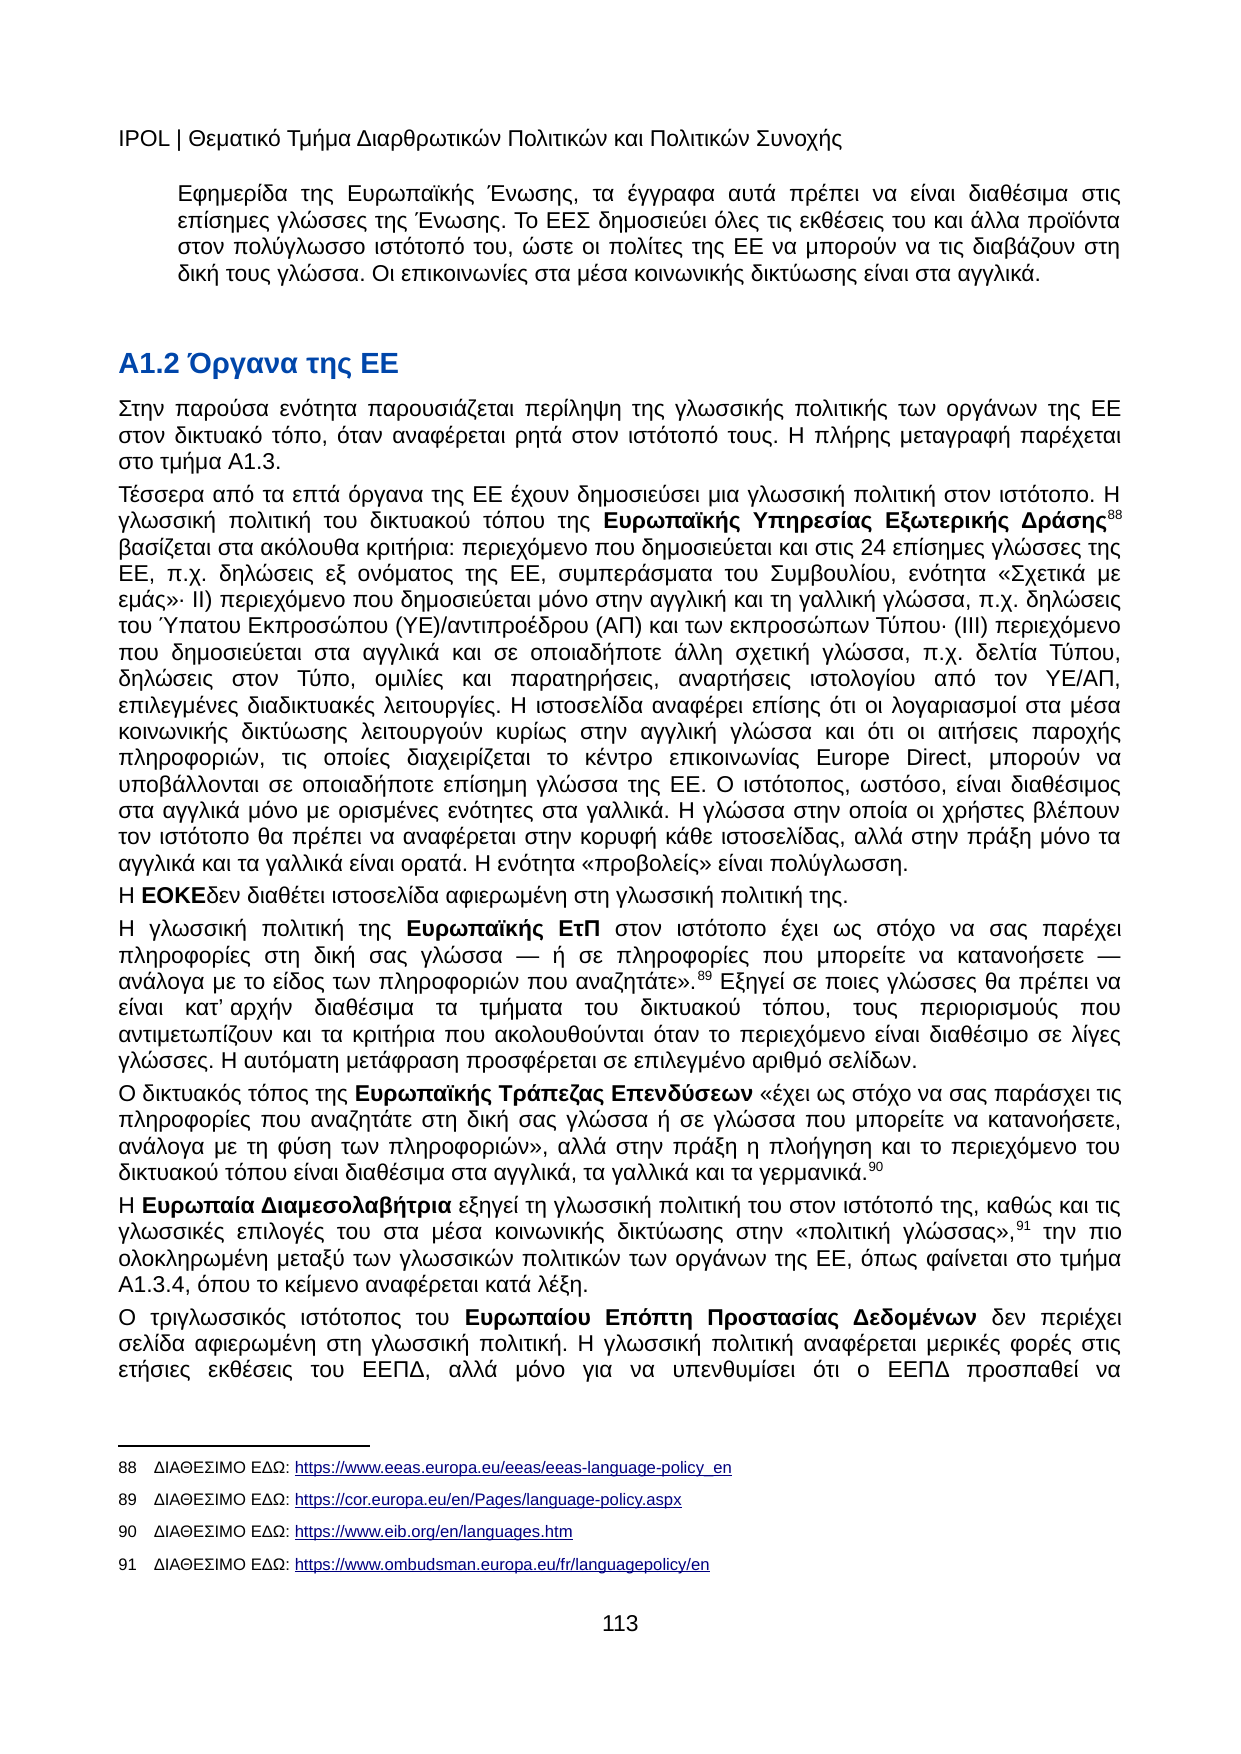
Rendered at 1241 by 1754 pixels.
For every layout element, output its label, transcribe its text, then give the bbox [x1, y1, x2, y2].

text Η γλωσσική πολιτική της Ευρωπαϊκής ΕτΠ στον ιστότοπο έχει ως στόχο να σας παρέχει πληροφορίες στη δική σας γλώσσα — ή σε πληροφορίες που μπορείτε να κατανοήσετε — ανάλογα με το είδος των πληροφοριών που αναζητάτε». Εξηγεί σε ποιες γλώσσες θα πρέπει να είναι κατ’ αρχήν διαθέσιμα τα τμήματα του δικτυακού τόπου, τους περιορισμούς που αντιμετωπίζουν και τα κριτήρια που ακολουθούνται όταν το περιεχόμενο είναι διαθέσιμο σε λίγες γλώσσες. Η αυτόματη μετάφραση προσφέρεται σε επιλεγμένο αριθμό σελίδων. [118, 915, 1122, 1073]
text Η ΕΟΚΕδεν διαθέτει ιστοσελίδα αφιερωμένη στη γλωσσική πολιτική της. [118, 882, 1122, 909]
text ΔΙΑΘΕΣΙΜΟ ΕΔΩ: https://www.eeas.europa.eu/eeas/eeas-language-policy_en [118, 1458, 1122, 1477]
text ΔΙΑΘΕΣΙΜΟ ΕΔΩ: https://www.ombudsman.europa.eu/fr/languagepolicy/en [118, 1554, 1122, 1573]
subtitle A1.2 Όργανα της ΕΕ [118, 346, 1122, 379]
text ΔΙΑΘΕΣΙΜΟ ΕΔΩ: https://www.eib.org/en/languages.htm [118, 1522, 1122, 1541]
text Ο δικτυακός τόπος της Ευρωπαϊκής Τράπεζας Επενδύσεων «έχει ως στόχο να σας παράσχει τις πληροφορίες που αναζητάτε στη δική σας γλώσσα ή σε γλώσσα που μπορείτε να κατανοήσετε, ανάλογα με τη φύση των πληροφοριών», αλλά στην πράξη η πλοήγηση και το περιεχόμενο του δικτυακού τόπου είναι διαθέσιμα στα αγγλικά, τα γαλλικά και τα γερμανικά. [118, 1080, 1122, 1185]
text Στην παρούσα ενότητα παρουσιάζεται περίληψη της γλωσσικής πολιτικής των οργάνων της ΕΕ στον δικτυακό τόπο, όταν αναφέρεται ρητά στον ιστότοπό τους. Η πλήρης μεταγραφή παρέχεται στο τμήμα A1.3. [118, 395, 1122, 474]
text ΔΙΑΘΕΣΙΜΟ ΕΔΩ: https://cor.europa.eu/en/Pages/language-policy.aspx [118, 1490, 1122, 1509]
text Η Ευρωπαία Διαμεσολαβήτρια εξηγεί τη γλωσσική πολιτική του στον ιστότοπό της, καθώς και τις γλωσσικές επιλογές του στα μέσα κοινωνικής δικτύωσης στην «πολιτική γλώσσας», την πιο ολοκληρωμένη μεταξύ των γλωσσικών πολιτικών των οργάνων της ΕΕ, όπως φαίνεται στο τμήμα A1.3.4, όπου το κείμενο αναφέρεται κατά λέξη. [118, 1192, 1122, 1297]
text Εφημερίδα της Ευρωπαϊκής Ένωσης, τα έγγραφα αυτά πρέπει να είναι διαθέσιμα στις επίσημες γλώσσες της Ένωσης. Το ΕΕΣ δημοσιεύει όλες τις εκθέσεις του και άλλα προϊόντα στον πολύγλωσσο ιστότοπό του, ώστε οι πολίτες της ΕΕ να μπορούν να τις διαβάζουν στη δική τους γλώσσα. Οι επικοινωνίες στα μέσα κοινωνικής δικτύωσης είναι στα αγγλικά. [177, 180, 1122, 286]
text Τέσσερα από τα επτά όργανα της ΕΕ έχουν δημοσιεύσει μια γλωσσική πολιτική στον ιστότοπο. Η γλωσσική πολιτική του δικτυακού τόπου της Ευρωπαϊκής Υπηρεσίας Εξωτερικής Δράσης βασίζεται στα ακόλουθα κριτήρια: περιεχόμενο που δημοσιεύεται και στις 24 επίσημες γλώσσες της ΕΕ, π.χ. δηλώσεις εξ ονόματος της ΕΕ, συμπεράσματα του Συμβουλίου, ενότητα «Σχετικά με εμάς»· II) περιεχόμενο που δημοσιεύεται μόνο στην αγγλική και τη γαλλική γλώσσα, π.χ. δηλώσεις του Ύπατου Εκπροσώπου (ΥΕ)/αντιπροέδρου (ΑΠ) και των εκπροσώπων Τύπου· (III) περιεχόμενο που δημοσιεύεται στα αγγλικά και σε οποιαδήποτε άλλη σχετική γλώσσα, π.χ. δελτία Τύπου, δηλώσεις στον Τύπο, ομιλίες και παρατηρήσεις, αναρτήσεις ιστολογίου από τον ΥΕ/ΑΠ, επιλεγμένες διαδικτυακές λειτουργίες. Η ιστοσελίδα αναφέρει επίσης ότι οι λογαριασμοί στα μέσα κοινωνικής δικτύωσης λειτουργούν κυρίως στην αγγλική γλώσσα και ότι οι αιτήσεις παροχής πληροφοριών, τις οποίες διαχειρίζεται το κέντρο επικοινωνίας Europe Direct, μπορούν να υποβάλλονται σε οποιαδήποτε επίσημη γλώσσα της ΕΕ. Ο ιστότοπος, ωστόσο, είναι διαθέσιμος στα αγγλικά μόνο με ορισμένες ενότητες στα γαλλικά. Η γλώσσα στην οποία οι χρήστες βλέπουν τον ιστότοπο θα πρέπει να αναφέρεται στην κορυφή κάθε ιστοσελίδας, αλλά στην πράξη μόνο τα αγγλικά και τα γαλλικά είναι ορατά. Η ενότητα «προβολείς» είναι πολύγλωσση. [118, 481, 1122, 876]
text Ο τριγλωσσικός ιστότοπος του Ευρωπαίου Επόπτη Προστασίας Δεδομένων δεν περιέχει σελίδα αφιερωμένη στη γλωσσική πολιτική. Η γλωσσική πολιτική αναφέρεται μερικές φορές στις ετήσιες εκθέσεις του ΕΕΠΔ, αλλά μόνο για να υπενθυμίσει ότι ο ΕΕΠΔ προσπαθεί να [118, 1304, 1122, 1383]
